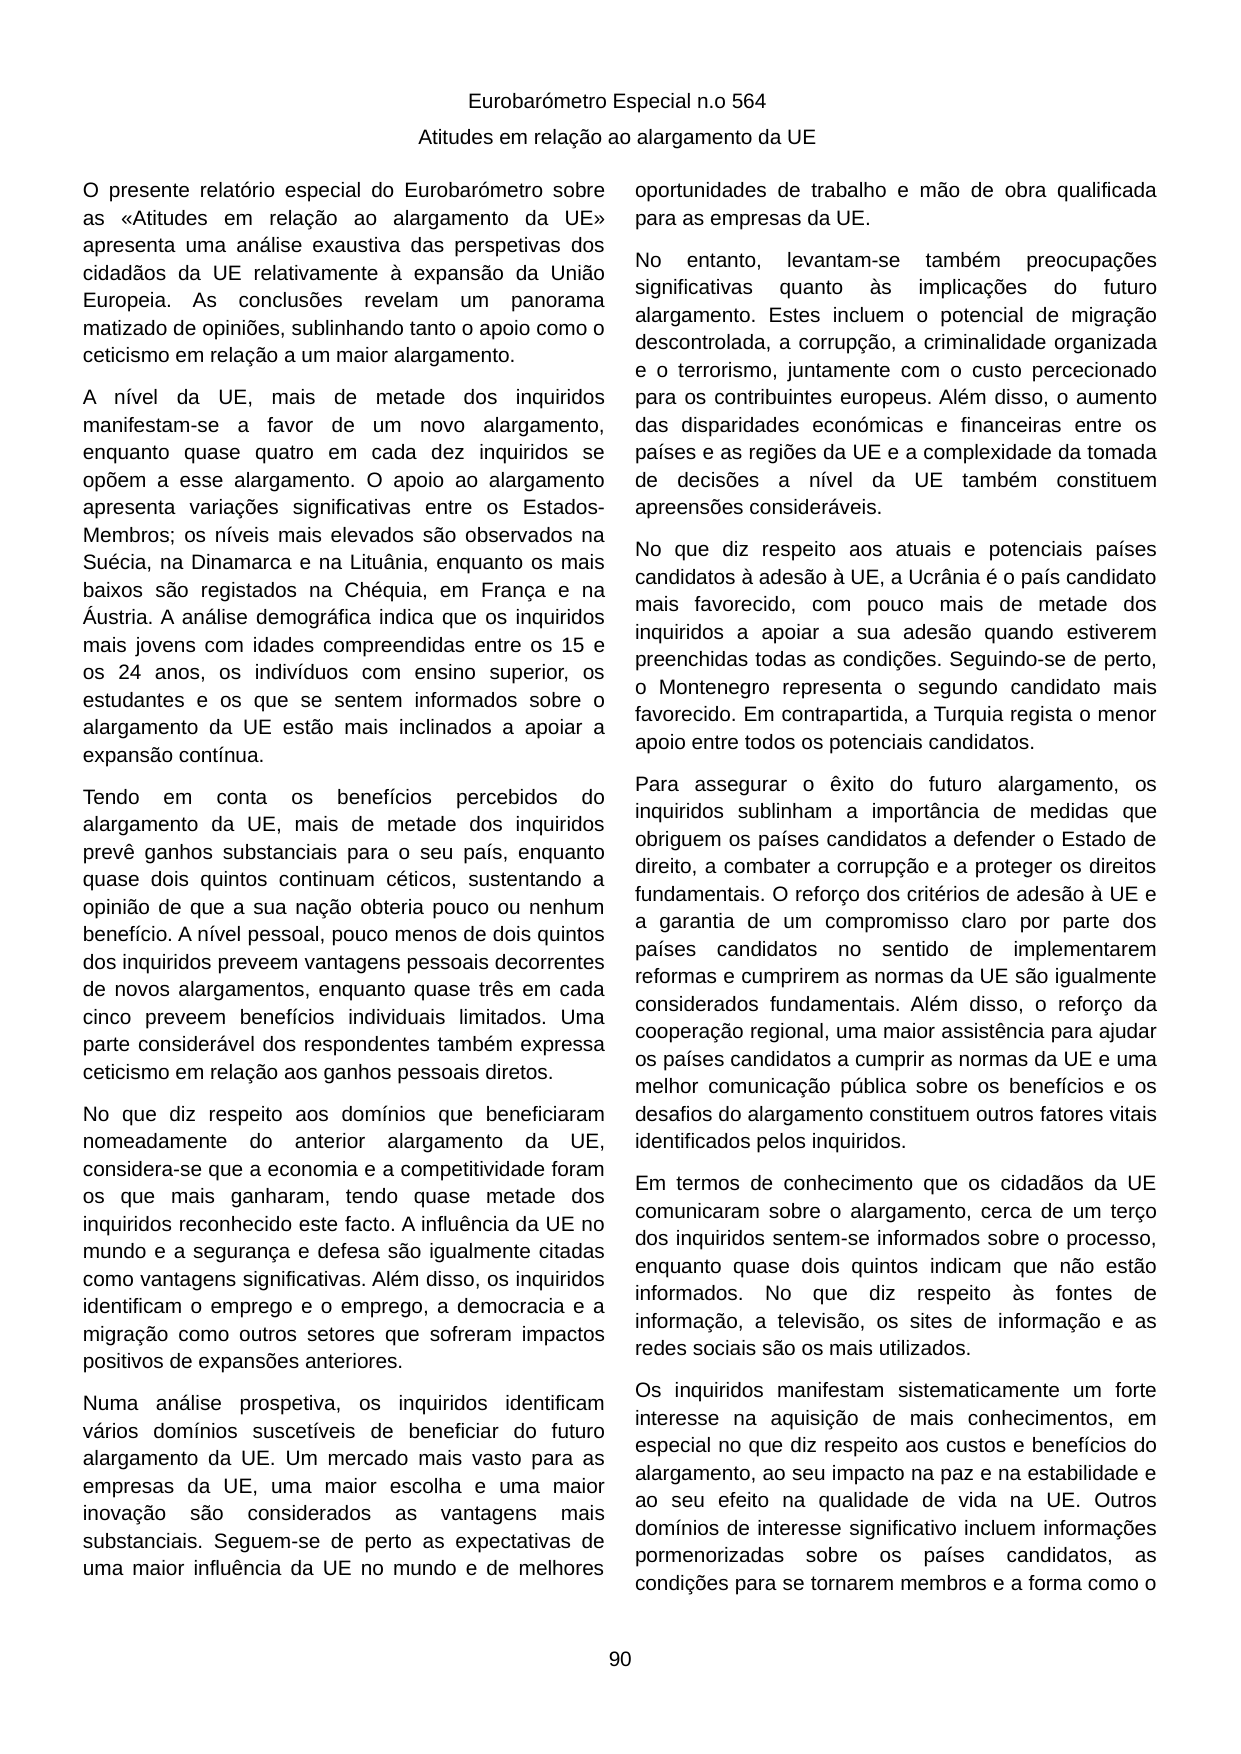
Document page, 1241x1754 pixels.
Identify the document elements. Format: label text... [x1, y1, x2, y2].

text Tendo em conta os benefícios percebidos do alargamento da UE, mais de metade dos inquiridos prevê ganhos substanciais para o seu país, enquanto quase dois quintos continuam céticos, sustentando a opinião de que a sua nação obteria pouco ou nenhum benefício. A nível pessoal, pouco menos de dois quintos dos inquiridos preveem vantagens pessoais decorrentes de novos alargamentos, enquanto quase três em cada cinco preveem benefícios individuais limitados. Uma parte considerável dos respondentes também expressa ceticismo em relação aos ganhos pessoais diretos. [83, 784, 605, 1083]
text A nível da UE, mais de metade dos inquiridos manifestam-se a favor de um novo alargamento, enquanto quase quatro em cada dez inquiridos se opõem a esse alargamento. O apoio ao alargamento apresenta variações significativas entre os Estados-Membros; os níveis mais elevados são observados na Suécia, na Dinamarca e na Lituânia, enquanto os mais baixos são registados na Chéquia, em França e na Áustria. A análise demográfica indica que os inquiridos mais jovens com idades compreendidas entre os 15 e os 24 anos, os indivíduos com ensino superior, os estudantes e os que se sentem informados sobre o alargamento da UE estão mais inclinados a apoiar a expansão contínua. [83, 385, 605, 766]
text No que diz respeito aos atuais e potenciais países candidatos à adesão à UE, a Ucrânia é o país candidato mais favorecido, com pouco mais de metade dos inquiridos a apoiar a sua adesão quando estiverem preenchidas todas as condições. Seguindo-se de perto, o Montenegro representa o segundo candidato mais favorecido. Em contrapartida, a Turquia regista o menor apoio entre todos os potenciais candidatos. [635, 537, 1157, 753]
text Para assegurar o êxito do futuro alargamento, os inquiridos sublinham a importância de medidas que obriguem os países candidatos a defender o Estado de direito, a combater a corrupção e a proteger os direitos fundamentais. O reforço dos critérios de adesão à UE e a garantia de um compromisso claro por parte dos países candidatos no sentido de implementarem reformas e cumprirem as normas da UE são igualmente considerados fundamentais. Além disso, o reforço da cooperação regional, uma maior assistência para ajudar os países candidatos a cumprir as normas da UE e uma melhor comunicação pública sobre os benefícios e os desafios do alargamento constituem outros fatores vitais identificados pelos inquiridos. [635, 772, 1157, 1153]
text No que diz respeito aos domínios que beneficiaram nomeadamente do anterior alargamento da UE, considera-se que a economia e a competitividade foram os que mais ganharam, tendo quase metade dos inquiridos reconhecido este facto. A influência da UE no mundo e a segurança e defesa são igualmente citadas como vantagens significativas. Além disso, os inquiridos identificam o emprego e o emprego, a democracia e a migração como outros setores que sofreram impactos positivos de expansões anteriores. [83, 1102, 605, 1373]
text oportunidades de trabalho e mão de obra qualificada para as empresas da UE. [635, 178, 1157, 229]
text Em termos de conhecimento que os cidadãos da UE comunicaram sobre o alargamento, cerca de um terço dos inquiridos sentem-se informados sobre o processo, enquanto quase dois quintos indicam que não estão informados. No que diz respeito às fontes de informação, a televisão, os sites de informação e as redes sociais são os mais utilizados. [635, 1171, 1157, 1360]
text O presente relatório especial do Eurobarómetro sobre as «Atitudes em relação ao alargamento da UE» apresenta uma análise exaustiva das perspetivas dos cidadãos da UE relativamente à expansão da União Europeia. As conclusões revelam um panorama matizado de opiniões, sublinhando tanto o apoio como o ceticismo em relação a um maior alargamento. [83, 178, 605, 367]
text Os inquiridos manifestam sistematicamente um forte interesse na aquisição de mais conhecimentos, em especial no que diz respeito aos custos e benefícios do alargamento, ao seu impacto na paz e na estabilidade e ao seu efeito na qualidade de vida na UE. Outros domínios de interesse significativo incluem informações pormenorizadas sobre os países candidatos, as condições para se tornarem membros e a forma como o [635, 1378, 1157, 1595]
text No entanto, levantam-se também preocupações significativas quanto às implicações do futuro alargamento. Estes incluem o potencial de migração descontrolada, a corrupção, a criminalidade organizada e o terrorismo, juntamente com o custo percecionado para os contribuintes europeus. Além disso, o aumento das disparidades económicas e financeiras entre os países e as regiões da UE e a complexidade da tomada de decisões a nível da UE também constituem apreensões consideráveis. [635, 247, 1157, 519]
text Numa análise prospetiva, os inquiridos identificam vários domínios suscetíveis de beneficiar do futuro alargamento da UE. Um mercado mais vasto para as empresas da UE, uma maior escolha e uma maior inovação são considerados as vantagens mais substanciais. Seguem-se de perto as expectativas de uma maior influência da UE no mundo e de melhores [83, 1391, 605, 1580]
